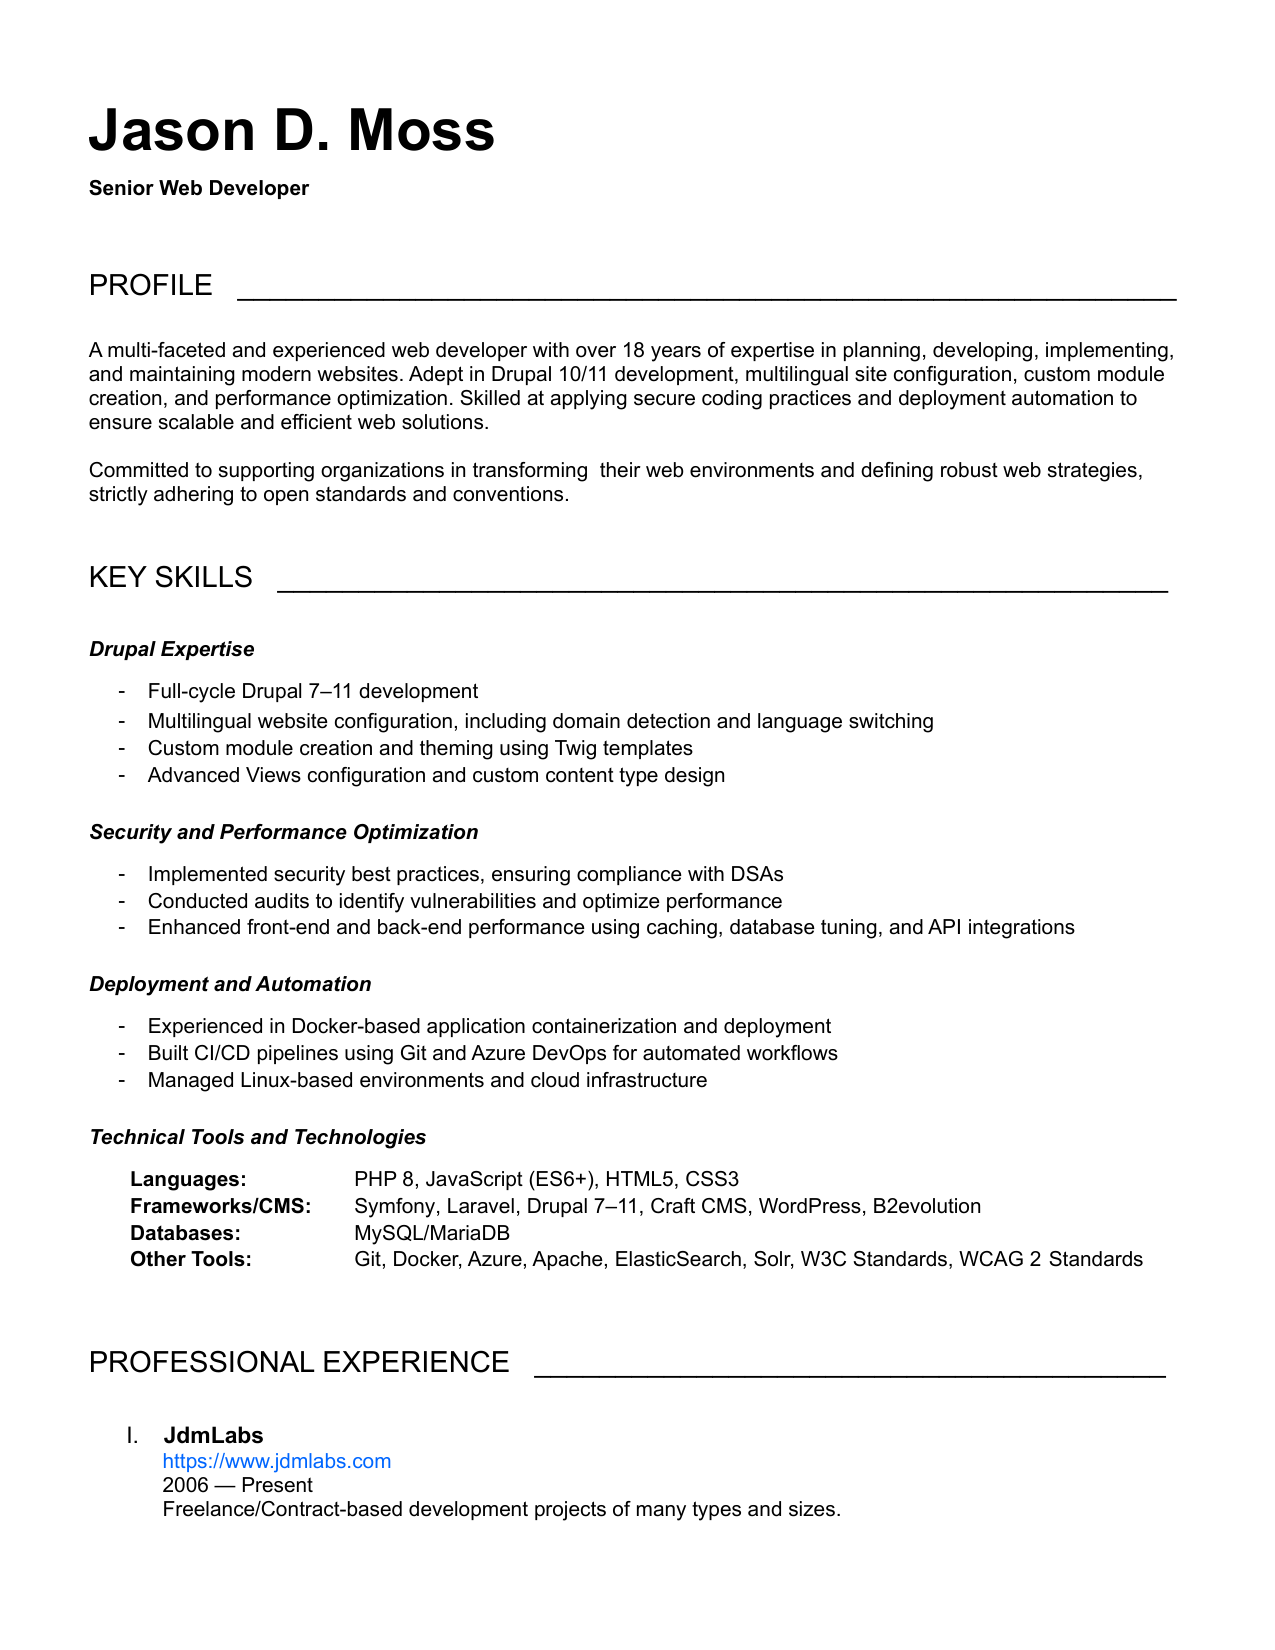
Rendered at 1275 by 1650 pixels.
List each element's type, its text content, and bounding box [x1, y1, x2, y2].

text Frameworks/CMS: Symfony, Laravel, Drupal 7–11, Craft CMS, WordPress, B2evolution [130, 1194, 1186, 1218]
title Jason D. Moss [88, 96, 1186, 163]
text Committed to supporting organizations in transforming their web environments and defining robust web strategies, strictly adhering to open standards and conventions. [88, 458, 1186, 506]
subtitle PROFESSIONAL EXPERIENCE _______________________________________ [88, 1345, 1186, 1379]
text Freelance/Contract-based development projects of many types and sizes. [88, 1497, 1186, 1521]
list Experienced in Docker-based application containerization and deployment [118, 1014, 1186, 1038]
list Enhanced front-end and back-end performance using caching, database tuning, and API integrations [118, 915, 1186, 939]
subtitle Security and Performance Optimization [88, 819, 1186, 843]
text https://www.jdmlabs.com [88, 1449, 1186, 1473]
list Built CI/CD pipelines using Git and Azure DevOps for automated workflows [118, 1041, 1186, 1065]
text 2006 — Present [88, 1473, 1186, 1497]
text A multi-faceted and experienced web developer with over 18 years of expertise in planning, developing, implementing, and maintaining modern websites. Adept in Drupal 10/11 development, multilingual site configuration, custom module creation, and performance optimization. Skilled at applying secure coding practices and deployment automation to ensure scalable and efficient web solutions. [88, 338, 1186, 434]
list Full-cycle Drupal 7–11 development [118, 679, 1186, 703]
list Implemented security best practices, ensuring compliance with DSAs [118, 862, 1186, 886]
text Databases: MySQL/MariaDB [130, 1220, 1186, 1244]
list Multilingual website configuration, including domain detection and language switching [118, 709, 1186, 733]
text Languages: PHP 8, JavaScript (ES6+), HTML5, CSS3 [130, 1167, 1186, 1191]
text Senior Web Developer [88, 175, 1186, 199]
subtitle KEY SKILLS _______________________________________________________ [88, 560, 1186, 594]
list Managed Linux-based environments and cloud infrastructure [118, 1068, 1186, 1092]
text Other Tools: Git, Docker, Azure, Apache, ElasticSearch, Solr, W3C Standards, WCAG 2 Standards [130, 1247, 1186, 1271]
subtitle PROFILE __________________________________________________________ [88, 268, 1186, 302]
subtitle Technical Tools and Technologies [88, 1125, 1186, 1149]
list JdmLabs [126, 1422, 1186, 1449]
subtitle Drupal Expertise [88, 636, 1186, 660]
subtitle Deployment and Automation [88, 972, 1186, 996]
list Advanced Views configuration and custom content type design [118, 762, 1186, 787]
list Custom module creation and theming using Twig templates [118, 736, 1186, 760]
list Conducted audits to identify vulnerabilities and optimize performance [118, 888, 1186, 912]
